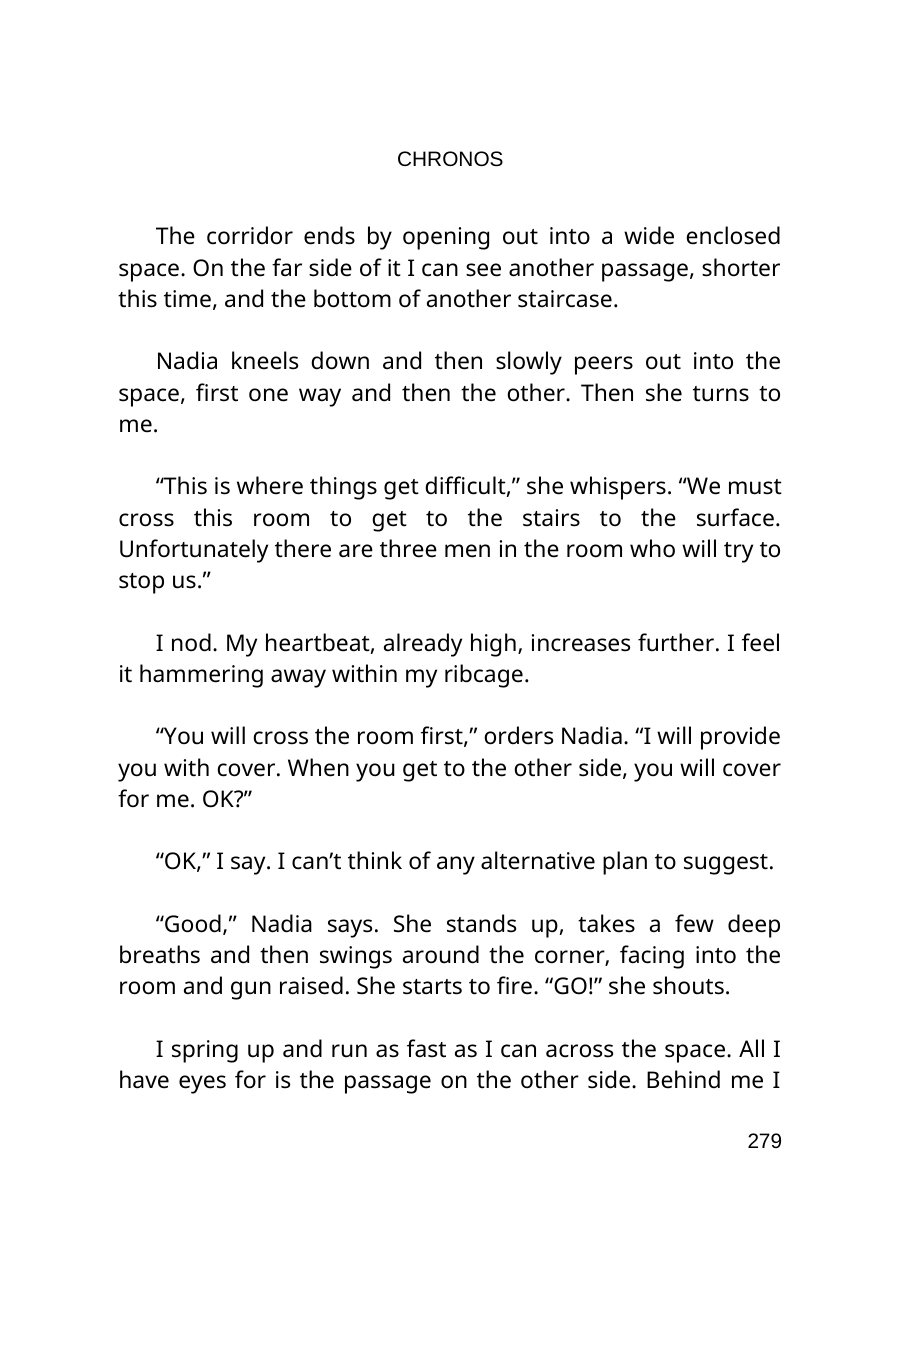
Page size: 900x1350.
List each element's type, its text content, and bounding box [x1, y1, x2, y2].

text “You will cross the room first,” orders Nadia. “I will provide you with cover. When you get to the other side, you will cover for me. OK?” [118, 720, 782, 814]
text I spring up and run as fast as I can across the space. All I have eyes for is the passage on the other side. Behind me I [118, 1033, 782, 1095]
text The corridor ends by opening out into a wide enclosed space. On the far side of it I can see another passage, shorter this time, and the bottom of another staircase. [118, 220, 782, 314]
text “OK,” I say. I can’t think of any alternative plan to suggest. [118, 845, 782, 876]
text Nadia kneels down and then slowly peers out into the space, first one way and then the other. Then she turns to me. [118, 345, 782, 439]
text “This is where things get difficult,” she whispers. “We must cross this room to get to the stairs to the surface. Unfortunately there are three men in the room who will try to stop us.” [118, 470, 782, 595]
text I nod. My heartbeat, already high, increases further. I feel it hammering away within my ribcage. [118, 626, 782, 689]
text “Good,” Nadia says. She stands up, takes a few deep breaths and then swings around the corner, facing into the room and gun raised. She starts to fire. “GO!” she shouts. [118, 908, 782, 1001]
